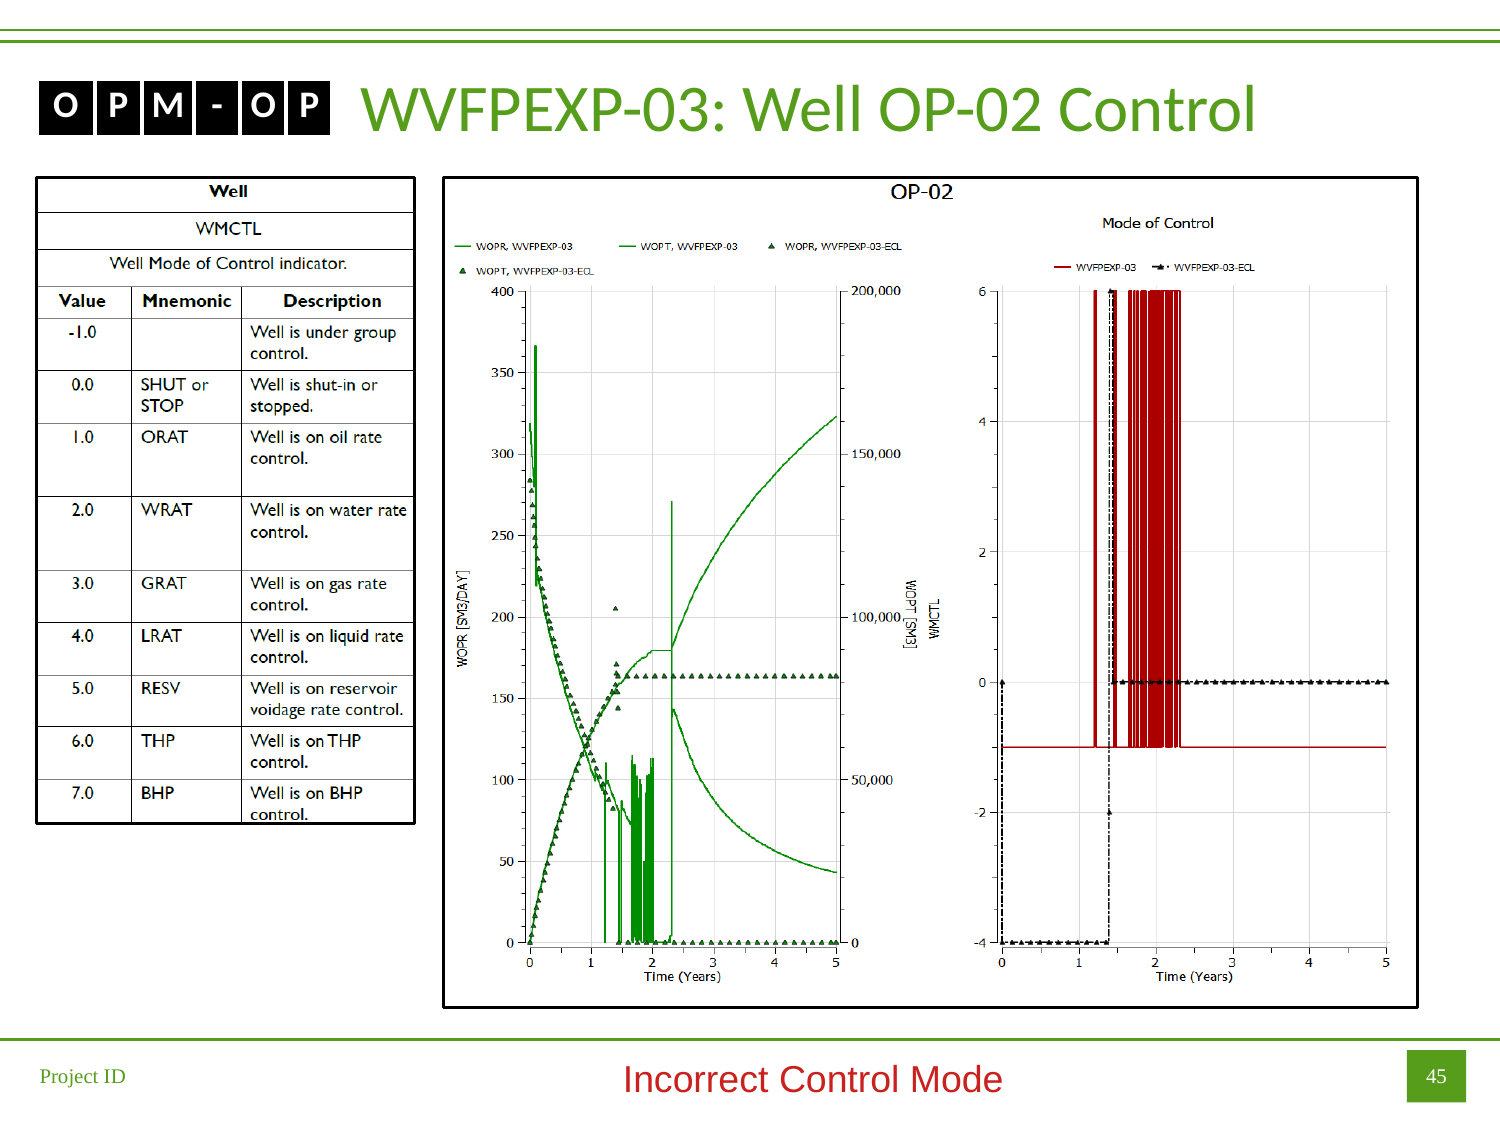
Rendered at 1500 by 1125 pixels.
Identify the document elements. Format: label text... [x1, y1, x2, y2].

picture [444, 178, 1416, 1006]
title WVFPEXP-03: Well OP-02 Control [360, 77, 1425, 153]
text_box Incorrect Control Mode [267, 1051, 1359, 1109]
picture [37, 178, 413, 823]
